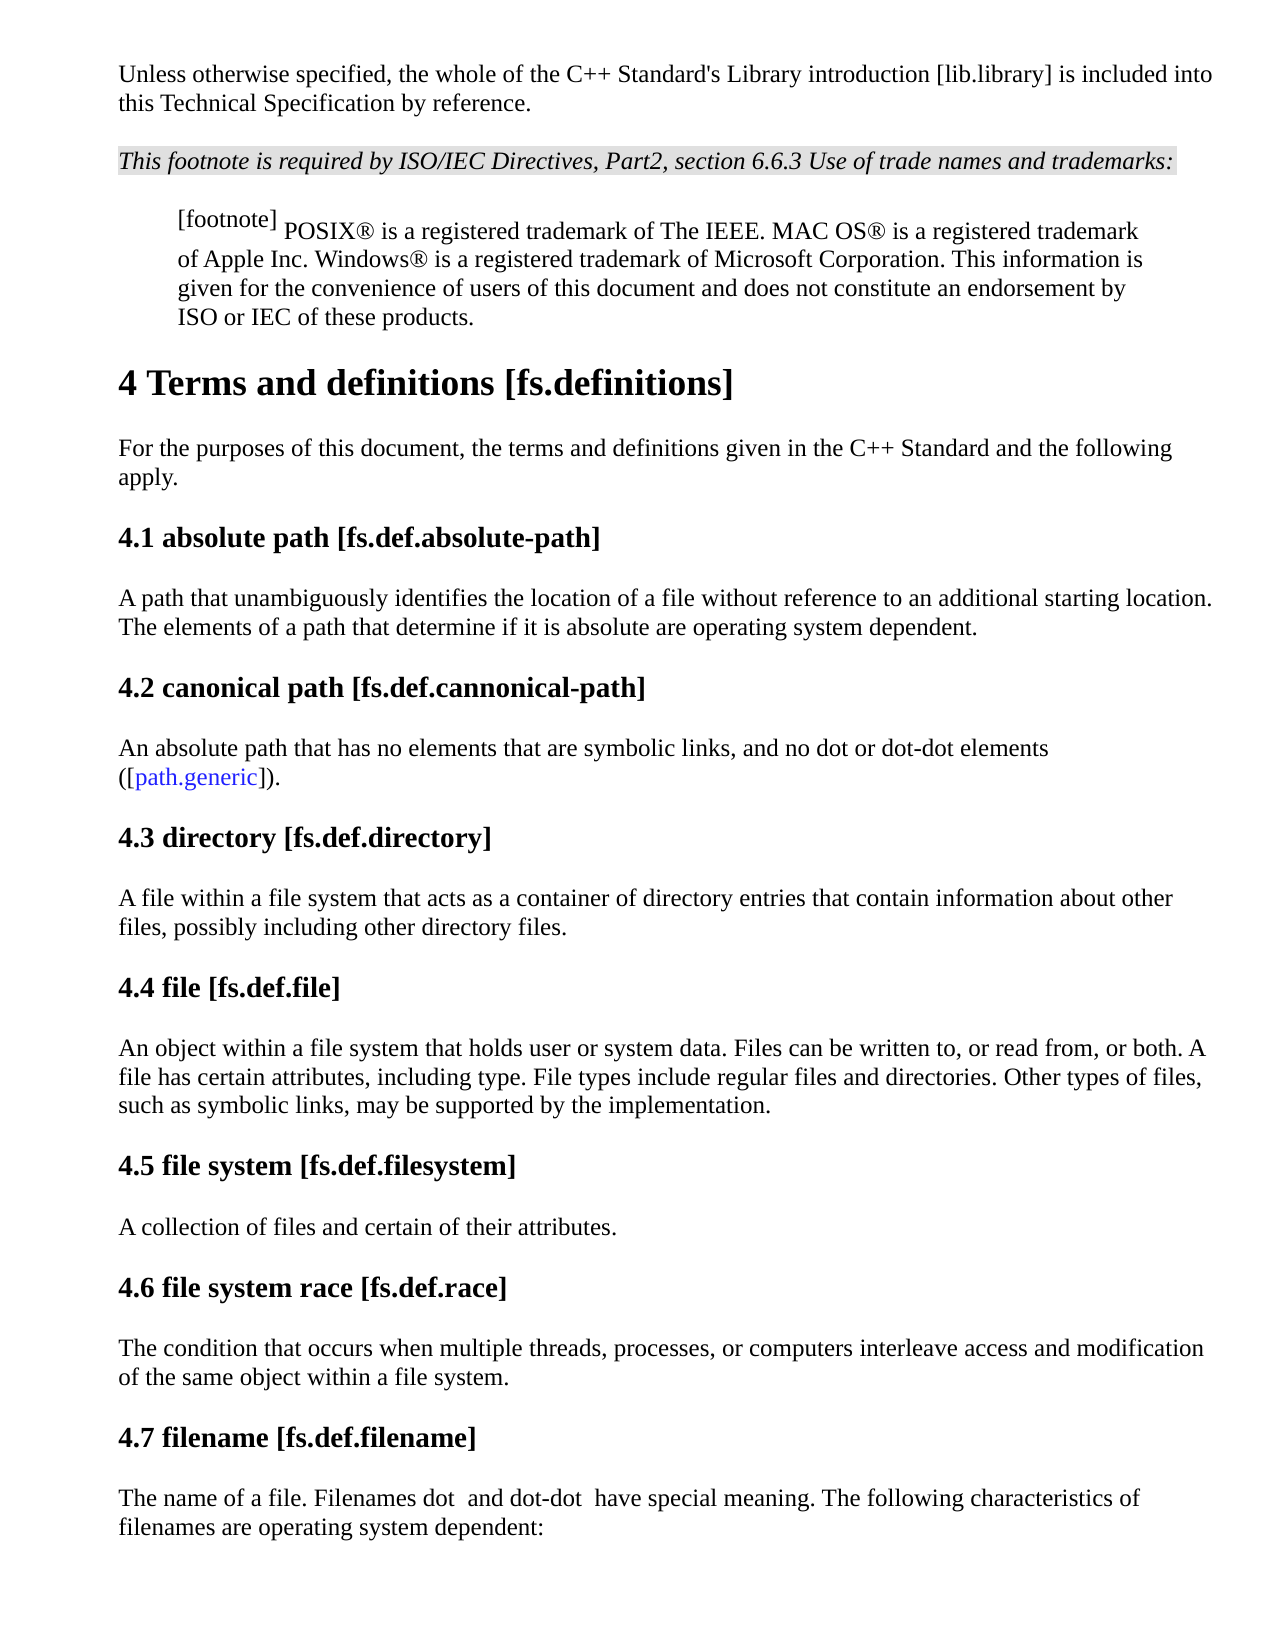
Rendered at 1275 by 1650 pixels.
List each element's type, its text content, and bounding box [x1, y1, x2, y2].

subtitle 4.4 file [fs.def.file] [118, 970, 1216, 1003]
text A file within a file system that acts as a container of directory entries that contain information about other files, possibly including other directory files. [118, 883, 1216, 940]
subtitle 4.5 file system [fs.def.filesystem] [118, 1148, 1216, 1182]
text The condition that occurs when multiple threads, processes, or computers interleave access and modification of the same object within a file system. [118, 1333, 1216, 1390]
subtitle 4.6 file system race [fs.def.race] [118, 1270, 1216, 1303]
subtitle 4.7 filename [fs.def.filename] [118, 1420, 1216, 1453]
text [footnote] POSIX® is a registered trademark of The IEEE. MAC OS® is a registered trademark of Apple Inc. Windows® is a registered trademark of Microsoft Corporation. This information is given for the convenience of users of this document and does not constitute an endorsement by ISO or IEC of these products. [177, 204, 1157, 331]
text Unless otherwise specified, the whole of the C++ Standard's Library introduction [lib.library] is included into this Technical Specification by reference. [118, 59, 1216, 117]
text For the purposes of this document, the terms and definitions given in the C++ Standard and the following apply. [118, 433, 1216, 490]
subtitle 4 Terms and definitions [fs.definitions] [118, 360, 1216, 403]
text An absolute path that has no elements that are symbolic links, and no dot or dot-dot elements ([path.generic]). [118, 733, 1216, 790]
text The name of a file. Filenames dot and dot-dot have special meaning. The following characteristics of filenames are operating system dependent: [118, 1483, 1216, 1540]
text A path that unambiguously identifies the location of a file without reference to an additional starting location. The elements of a path that determine if it is absolute are operating system dependent. [118, 583, 1216, 640]
text A collection of files and certain of their attributes. [118, 1212, 1216, 1240]
text This footnote is required by ISO/IEC Directives, Part2, section 6.6.3 Use of trade names and trademarks: [118, 146, 1216, 175]
text An object within a file system that holds user or system data. Files can be written to, or read from, or both. A file has certain attributes, including type. File types include regular files and directories. Other types of files, such as symbolic links, may be supported by the implementation. [118, 1033, 1216, 1119]
subtitle 4.3 directory [fs.def.directory] [118, 820, 1216, 853]
subtitle 4.1 absolute path [fs.def.absolute-path] [118, 520, 1216, 553]
subtitle 4.2 canonical path [fs.def.cannonical-path] [118, 670, 1216, 703]
